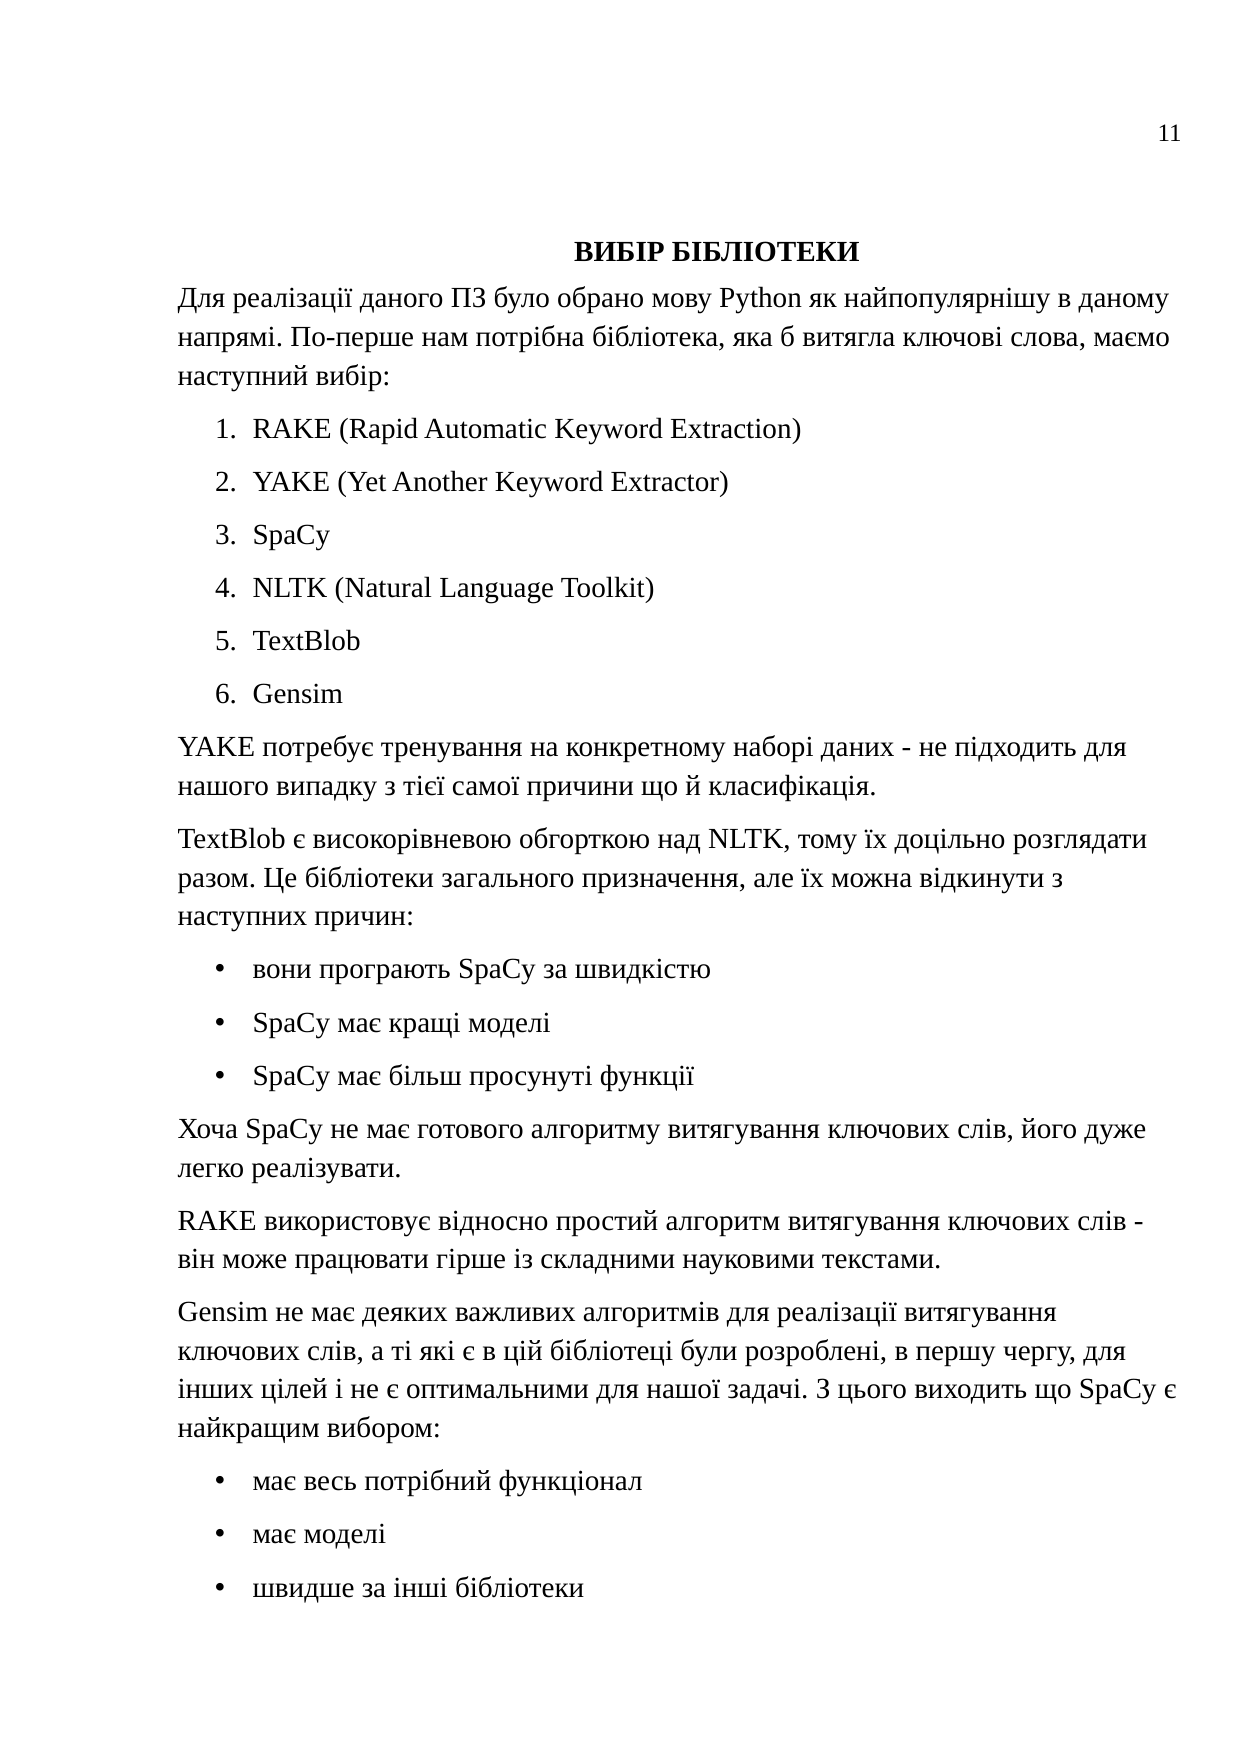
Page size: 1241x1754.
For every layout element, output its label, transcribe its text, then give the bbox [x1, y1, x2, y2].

list SpaCy має кращі моделі [215, 1005, 1181, 1038]
text YAKE потребує тренування на конкретному наборі даних - не підходить для нашого випадку з тієї самої причини що й класифікація. [177, 729, 1181, 802]
list має моделі [215, 1516, 1181, 1550]
text RAKE використовує відносно простий алгоритм витягування ключових слів - він може працювати гірше із складними науковими текстами. [177, 1203, 1181, 1275]
list SpaCy [215, 517, 1181, 551]
list вони програють SpaCy за швидкістю [215, 951, 1181, 985]
list YAKE (Yet Another Keyword Extractor) [215, 464, 1181, 497]
list TextBlob [215, 623, 1181, 657]
text TextBlob є високорівневою обгорткою над NLTK, тому їх доцільно розглядати разом. Це бібліотеки загального призначення, але їх можна відкинути з наступних причин: [177, 821, 1181, 932]
text Для реалізації даного ПЗ було обрано мову Python як найпопулярнішу в даному напрямі. По-перше нам потрібна бібліотека, яка б витягла ключові слова, маємо наступний вибір: [177, 281, 1181, 391]
list Gensim [215, 676, 1181, 710]
text Хоча SpaCy не має готового алгоритму витягування ключових слів, його дуже легко реалізувати. [177, 1111, 1181, 1183]
subtitle ВИБІР БІБЛІОТЕКИ [215, 234, 1181, 268]
list має весь потрібний функціонал [215, 1463, 1181, 1497]
list NLTK (Natural Language Toolkit) [215, 570, 1181, 604]
list SpaCy має більш просунуті функції [215, 1058, 1181, 1092]
list RAKE (Rapid Automatic Keyword Extraction) [215, 411, 1181, 444]
list швидше за інші бібліотеки [215, 1570, 1181, 1603]
text Gensim не має деяких важливих алгоритмів для реалізації витягування ключових слів, а ті які є в цій бібліотеці були розроблені, в першу чергу, для інших цілей і не є оптимальними для нашої задачі. З цього виходить що SpaCy є найкращим вибором: [177, 1294, 1181, 1444]
